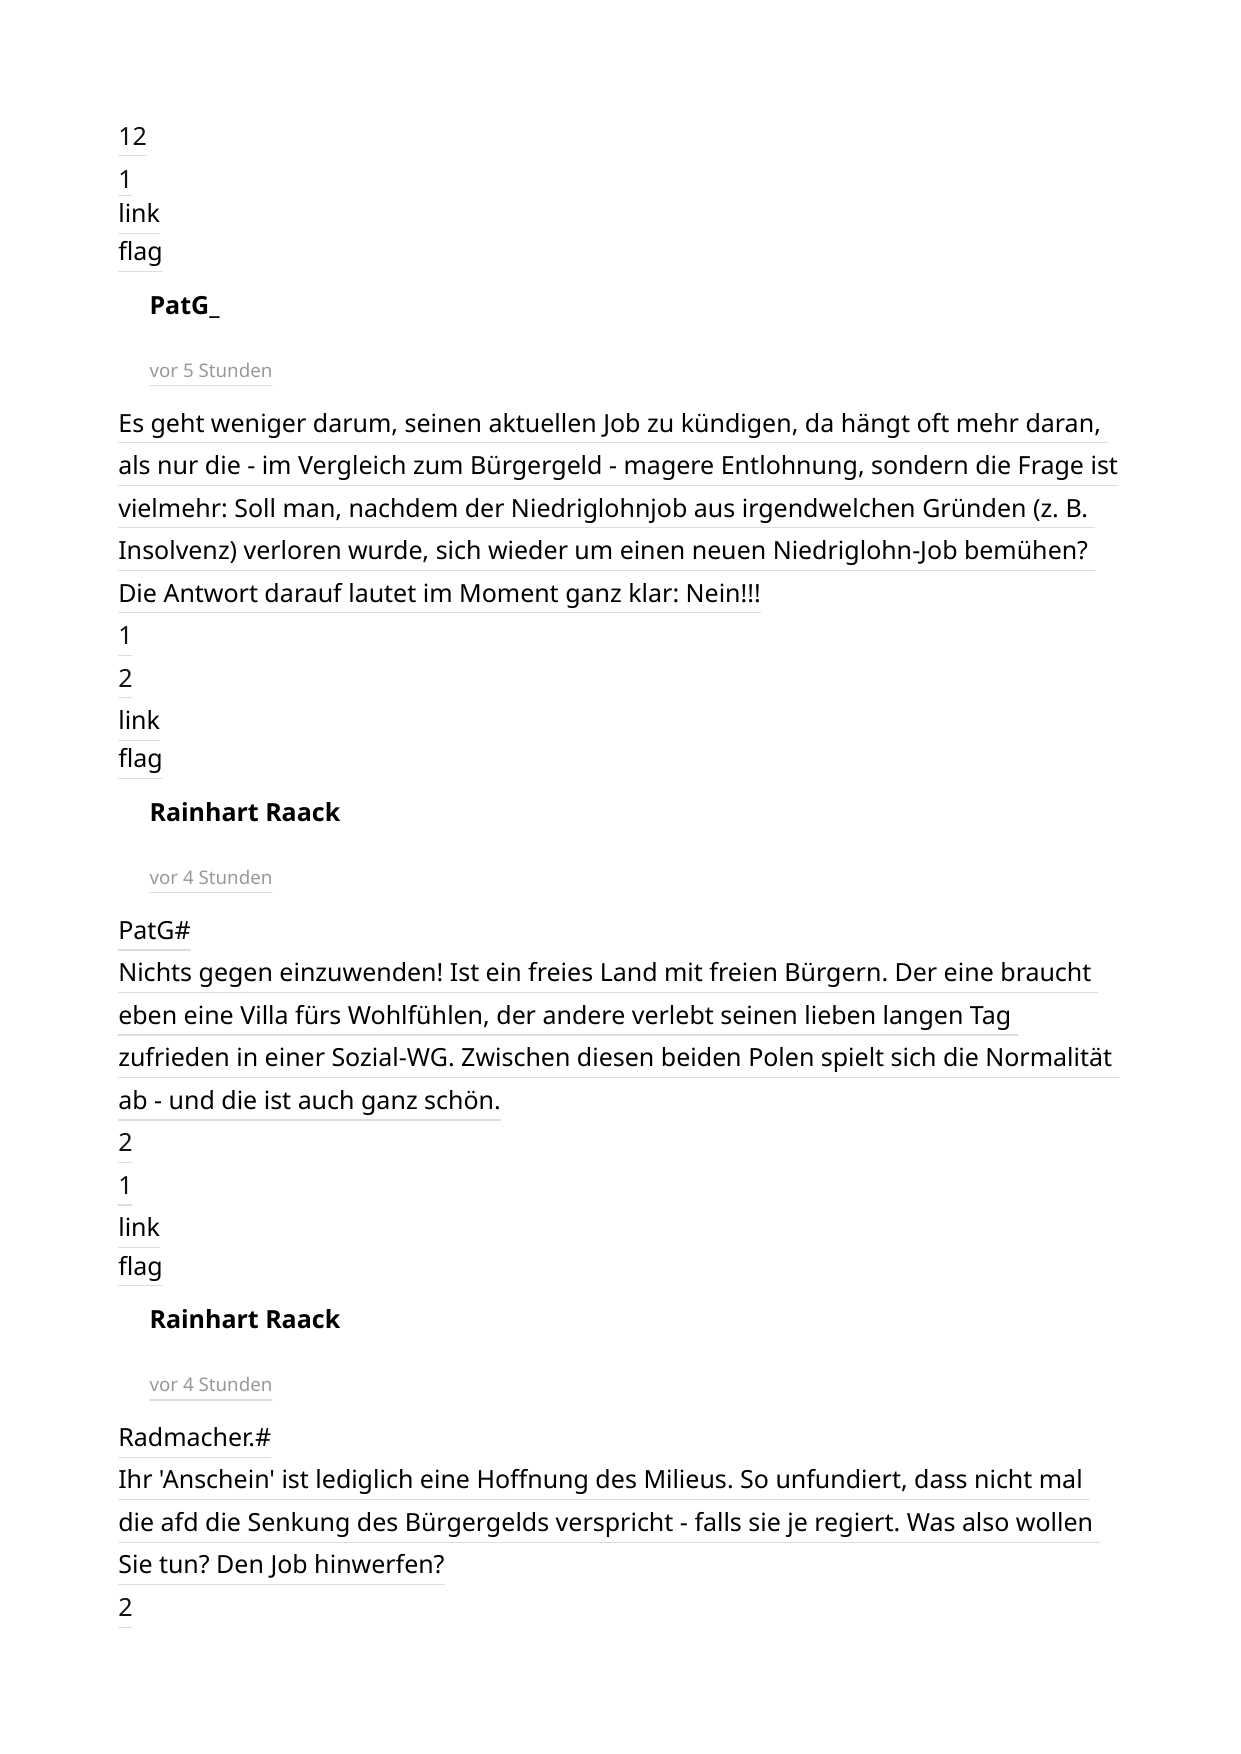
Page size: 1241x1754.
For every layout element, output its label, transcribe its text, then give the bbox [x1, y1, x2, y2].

text 2 [118, 1125, 1122, 1163]
text 2 [118, 661, 1122, 698]
text vor 4 Stunden [149, 864, 1117, 893]
text PatG_ [149, 288, 1122, 322]
text vor 5 Stunden [149, 357, 1117, 386]
text flag [118, 234, 1122, 272]
text link [118, 196, 1122, 234]
text 1 [118, 161, 1122, 196]
text Rainhart Raack [149, 795, 1122, 829]
text link [118, 703, 1122, 741]
text link [118, 1210, 1122, 1248]
text Rainhart Raack [149, 1302, 1122, 1336]
text Es geht weniger darum, seinen aktuellen Job zu kündigen, da hängt oft mehr daran, als nur die - im Vergleich zum Bürgergeld - magere Entlohnung, sondern die Frage ist vielmehr: Soll man, nachdem der Niedriglohnjob aus irgendwelchen Gründen (z. B. Insolvenz) verloren wurde, sich wieder um einen neuen Niedriglohn-Job bemühen? Die Antwort darauf lautet im Moment ganz klar: Nein!!! [118, 406, 1122, 613]
text vor 4 Stunden [149, 1371, 1117, 1401]
text flag [118, 741, 1122, 779]
text flag [118, 1248, 1122, 1286]
text 1 [118, 618, 1122, 656]
text 12 [118, 118, 1122, 156]
text Radmacher.# Ihr 'Anschein' ist lediglich eine Hoffnung des Milieus. So unfundiert, dass nicht mal die afd die Senkung des Bürgergelds verspricht - falls sie je regiert. Was also wollen Sie tun? Den Job hinwerfen? [118, 1420, 1122, 1585]
text 2 [118, 1590, 1122, 1628]
text 1 [118, 1168, 1122, 1206]
text PatG# Nichts gegen einzuwenden! Ist ein freies Land mit freien Bürgern. Der eine braucht eben eine Villa fürs Wohlfühlen, der andere verlebt seinen lieben langen Tag zufrieden in einer Sozial-WG. Zwischen diesen beiden Polen spielt sich die Normalität ab - und die ist auch ganz schön. [118, 913, 1122, 1121]
